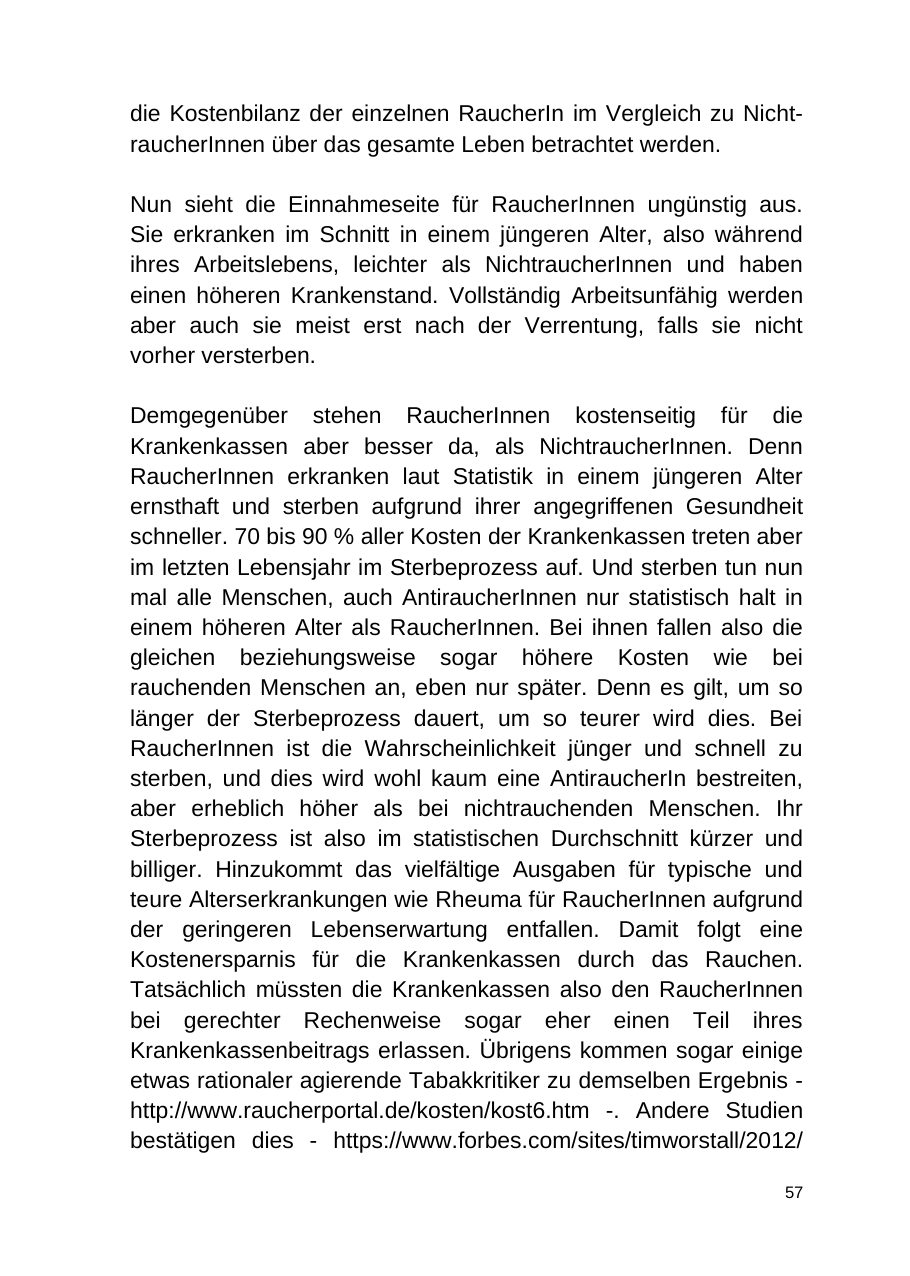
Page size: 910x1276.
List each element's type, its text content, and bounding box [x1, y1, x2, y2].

text Demgegenüber stehen RaucherInnen kostenseitig für die Krankenkassen aber besser da, als NichtraucherInnen. Denn RaucherInnen erkranken laut Statistik in einem jüngeren Alter ernsthaft und sterben aufgrund ihrer angegriffenen Gesundheit schneller. 70 bis 90 % aller Kosten der Krankenkassen treten aber im letzten Lebensjahr im Sterbeprozess auf. Und sterben tun nun mal alle Menschen, auch AntiraucherInnen nur statistisch halt in einem höheren Alter als RaucherInnen. Bei ihnen fallen also die gleichen beziehungsweise sogar höhere Kosten wie bei rauchenden Menschen an, eben nur später. Denn es gilt, um so länger der Sterbeprozess dauert, um so teurer wird dies. Bei RaucherInnen ist die Wahrscheinlichkeit jünger und schnell zu sterben, und dies wird wohl kaum eine AntiraucherIn bestreiten, aber erheblich höher als bei nichtrauchenden Menschen. Ihr Sterbeprozess ist also im statistischen Durchschnitt kürzer und billiger. Hinzukommt das vielfältige Ausgaben für typische und teure Alterserkrankungen wie Rheuma für RaucherInnen aufgrund der geringeren Lebenserwartung entfallen. Damit folgt eine Kostenersparnis für die Krankenkassen durch das Rauchen. Tatsächlich müssten die Krankenkassen also den RaucherInnen bei gerechter Rechenweise sogar eher einen Teil ihres Krankenkassenbeitrags erlassen. Übrigens kommen sogar einige etwas rationaler agierende Tabakkritiker zu demselben Ergebnis - http://www.raucherportal.de/kosten/kost6.htm -. Andere Studien bestätigen dies - https://www.forbes.com/sites/timworstall/2012/ [130, 402, 803, 1154]
text Nun sieht die Einnahmeseite für RaucherInnen ungünstig aus. Sie erkranken im Schnitt in einem jüngeren Alter, also während ihres Arbeitslebens, leichter als NichtraucherInnen und haben einen höheren Krankenstand. Vollständig Arbeitsunfähig werden aber auch sie meist erst nach der Verrentung, falls sie nicht vorher versterben. [130, 191, 803, 368]
text die Kostenbilanz der einzelnen RaucherIn im Vergleich zu Nicht-raucherInnen über das gesamte Leben betrachtet werden. [130, 100, 803, 157]
